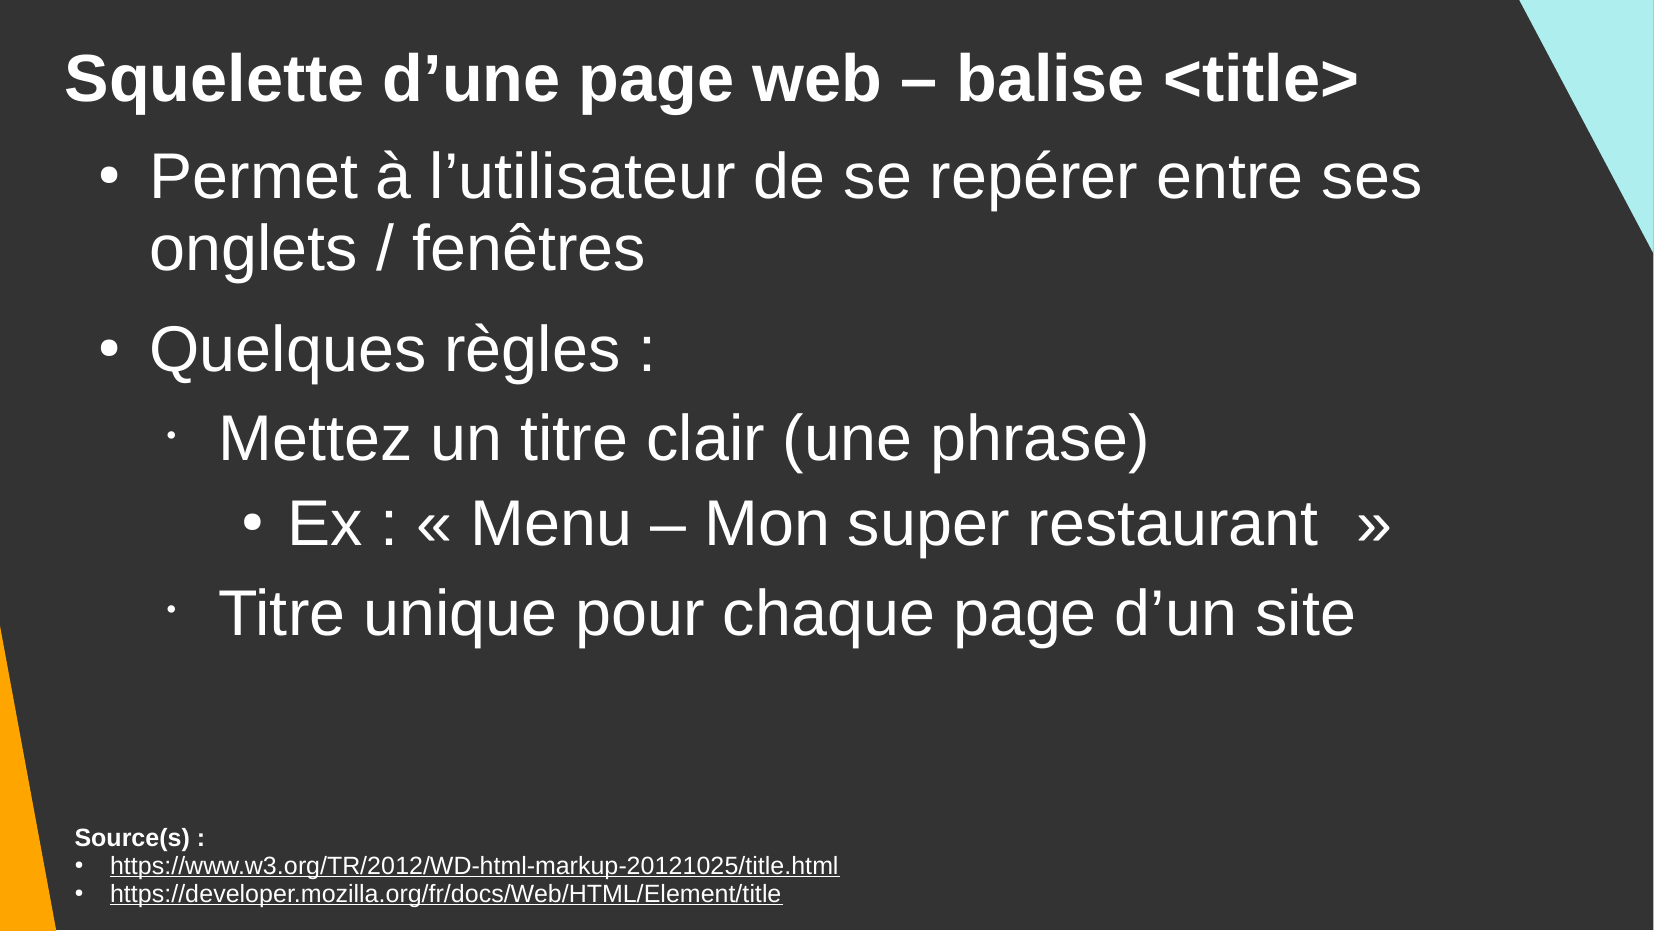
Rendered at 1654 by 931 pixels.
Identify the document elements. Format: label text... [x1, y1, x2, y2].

text_box Source(s) : https://www.w3.org/TR/2012/WD-html-markup-20121025/title.html https://developer.mozilla.org/fr/docs/Web/HTML/Element/title [59, 816, 1548, 916]
list Permet à l’utilisateur de se repérer entre ses onglets / fenêtres Quelques règles : Mettez un titre clair (une phrase) Ex : « Menu – Mon super restaurant » Titre unique pour chaque page d’un site [80, 140, 1635, 650]
text_box [0, 625, 57, 931]
text_box [1519, 0, 1654, 255]
title Squelette d’une page web – balise <title> [64, 40, 1553, 125]
